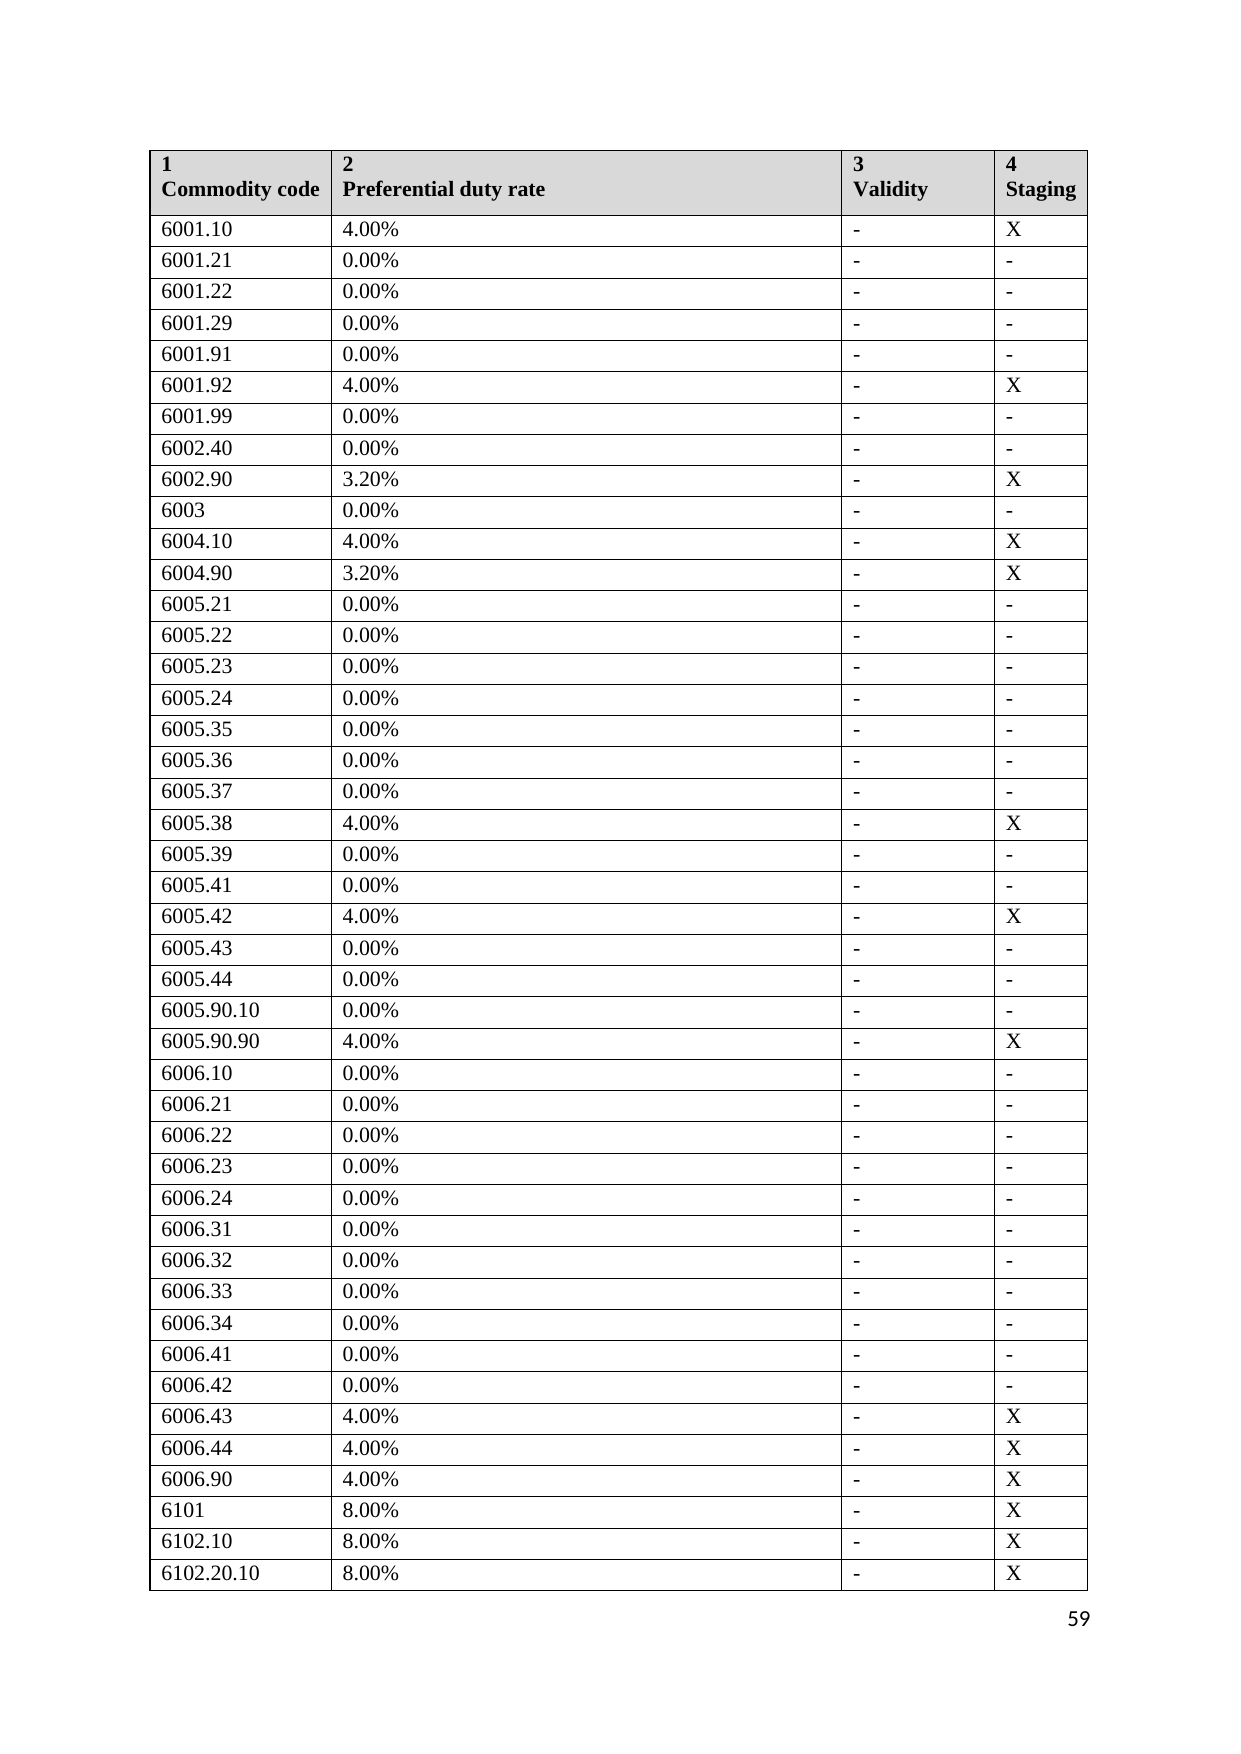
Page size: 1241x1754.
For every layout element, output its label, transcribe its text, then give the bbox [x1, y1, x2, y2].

table_cell 6005.37 [151, 779, 331, 809]
table_cell - [995, 872, 1087, 902]
table_cell X [995, 1497, 1087, 1527]
table_cell 6006.33 [151, 1279, 331, 1309]
table_cell - [842, 404, 994, 434]
table_cell - [842, 622, 994, 652]
table_cell 0.00% [332, 1279, 841, 1309]
table_cell 6006.31 [151, 1216, 331, 1246]
table_cell 6006.32 [151, 1247, 331, 1277]
table_cell 6005.41 [151, 872, 331, 902]
table_cell 6006.21 [151, 1091, 331, 1121]
table_cell 0.00% [332, 1060, 841, 1090]
table_cell 6001.91 [151, 341, 331, 371]
table_cell 6004.10 [151, 529, 331, 559]
table_cell X [995, 1466, 1087, 1496]
table_cell 3.20% [332, 466, 841, 496]
table_cell 0.00% [332, 1216, 841, 1246]
table_cell 6005.38 [151, 810, 331, 840]
table_cell - [995, 841, 1087, 871]
table_cell 4.00% [332, 1029, 841, 1059]
table_cell 6006.23 [151, 1154, 331, 1184]
table_cell 6002.40 [151, 435, 331, 465]
table_cell 6006.41 [151, 1341, 331, 1371]
table_cell 0.00% [332, 1122, 841, 1152]
table_cell 6001.22 [151, 279, 331, 309]
table_cell 6005.23 [151, 654, 331, 684]
table_cell - [842, 435, 994, 465]
table_cell - [842, 779, 994, 809]
table_cell 0.00% [332, 841, 841, 871]
table_cell - [842, 1560, 994, 1590]
table_header 4 Staging [995, 151, 1087, 215]
table_cell 0.00% [332, 1372, 841, 1402]
table_cell - [842, 1529, 994, 1559]
table_cell - [842, 1247, 994, 1277]
table_cell 4.00% [332, 1466, 841, 1496]
table_cell - [842, 935, 994, 965]
table_cell - [995, 654, 1087, 684]
table_cell - [995, 716, 1087, 746]
table_cell 6001.21 [151, 247, 331, 277]
table_cell 6005.43 [151, 935, 331, 965]
table_cell - [842, 1122, 994, 1152]
table_cell - [995, 1310, 1087, 1340]
table_cell - [842, 1216, 994, 1246]
table_cell - [842, 341, 994, 371]
table_cell - [995, 1185, 1087, 1215]
table_cell X [995, 216, 1087, 246]
table_cell 6006.22 [151, 1122, 331, 1152]
table_cell - [995, 435, 1087, 465]
table_cell 4.00% [332, 1404, 841, 1434]
table_cell 6005.36 [151, 747, 331, 777]
table_cell 0.00% [332, 747, 841, 777]
table_cell 6005.39 [151, 841, 331, 871]
table_cell 6006.24 [151, 1185, 331, 1215]
table_cell 6005.35 [151, 716, 331, 746]
table_cell - [995, 1216, 1087, 1246]
table_cell - [842, 1341, 994, 1371]
table_cell 0.00% [332, 1154, 841, 1184]
table_cell - [842, 716, 994, 746]
table_cell 4.00% [332, 372, 841, 402]
table_cell X [995, 1529, 1087, 1559]
table_cell 0.00% [332, 685, 841, 715]
table_cell X [995, 560, 1087, 590]
table_cell 6006.34 [151, 1310, 331, 1340]
table_header 1 Commodity code [151, 151, 331, 215]
table_cell 6101 [151, 1497, 331, 1527]
table_cell - [842, 1060, 994, 1090]
table_cell - [995, 1091, 1087, 1121]
table_cell 0.00% [332, 310, 841, 340]
table_cell - [995, 747, 1087, 777]
table_cell X [995, 1029, 1087, 1059]
table_cell 6001.29 [151, 310, 331, 340]
table_cell 4.00% [332, 529, 841, 559]
table_cell - [842, 1091, 994, 1121]
table_cell - [995, 997, 1087, 1027]
table_cell - [995, 935, 1087, 965]
table_cell - [995, 404, 1087, 434]
table_cell - [842, 966, 994, 996]
table_cell - [842, 591, 994, 621]
table_cell - [995, 279, 1087, 309]
table_cell - [995, 341, 1087, 371]
table_cell 0.00% [332, 404, 841, 434]
table_cell 0.00% [332, 1247, 841, 1277]
table_cell - [995, 1372, 1087, 1402]
table_cell X [995, 1404, 1087, 1434]
table_cell 6006.10 [151, 1060, 331, 1090]
table_cell 6001.92 [151, 372, 331, 402]
table_cell - [995, 966, 1087, 996]
table_cell - [842, 1435, 994, 1465]
table_cell 8.00% [332, 1529, 841, 1559]
table_cell X [995, 372, 1087, 402]
table_cell - [842, 216, 994, 246]
table_cell X [995, 1435, 1087, 1465]
table_cell 6006.90 [151, 1466, 331, 1496]
table_cell - [842, 997, 994, 1027]
table_cell - [842, 1404, 994, 1434]
table_cell - [842, 685, 994, 715]
table_cell - [995, 1247, 1087, 1277]
table_cell 6005.22 [151, 622, 331, 652]
table_cell 6005.90.90 [151, 1029, 331, 1059]
table_cell 0.00% [332, 247, 841, 277]
table_cell - [842, 810, 994, 840]
table_cell 0.00% [332, 279, 841, 309]
table_cell 6005.44 [151, 966, 331, 996]
table_cell - [842, 1372, 994, 1402]
table_cell - [995, 1060, 1087, 1090]
table_cell 0.00% [332, 497, 841, 527]
table_cell - [842, 372, 994, 402]
table_cell 6002.90 [151, 466, 331, 496]
table_cell - [842, 310, 994, 340]
table_cell - [842, 279, 994, 309]
table_cell 0.00% [332, 591, 841, 621]
table_cell X [995, 466, 1087, 496]
table_cell 0.00% [332, 654, 841, 684]
table_cell - [842, 1310, 994, 1340]
table_cell 0.00% [332, 1091, 841, 1121]
table_cell - [842, 654, 994, 684]
table_cell - [842, 497, 994, 527]
table_cell 6102.20.10 [151, 1560, 331, 1590]
table_cell X [995, 529, 1087, 559]
table_cell - [842, 529, 994, 559]
table_cell 0.00% [332, 1185, 841, 1215]
table_cell - [995, 591, 1087, 621]
table_cell - [842, 1029, 994, 1059]
table_cell 6004.90 [151, 560, 331, 590]
table_cell 6005.24 [151, 685, 331, 715]
table_cell 4.00% [332, 810, 841, 840]
table_cell 0.00% [332, 872, 841, 902]
table_cell - [995, 310, 1087, 340]
table_cell 4.00% [332, 904, 841, 934]
table_cell 0.00% [332, 1341, 841, 1371]
table_cell - [995, 1122, 1087, 1152]
table_cell 6006.42 [151, 1372, 331, 1402]
table_cell 3.20% [332, 560, 841, 590]
table_cell 8.00% [332, 1560, 841, 1590]
table_cell 4.00% [332, 216, 841, 246]
table_cell 6001.10 [151, 216, 331, 246]
table_cell - [995, 1154, 1087, 1184]
table_cell - [842, 747, 994, 777]
table_cell - [995, 497, 1087, 527]
table_cell - [995, 247, 1087, 277]
table_cell 0.00% [332, 716, 841, 746]
table_cell 6102.10 [151, 1529, 331, 1559]
table_cell 0.00% [332, 622, 841, 652]
table_cell 0.00% [332, 435, 841, 465]
table_cell - [995, 1279, 1087, 1309]
table_cell 0.00% [332, 779, 841, 809]
table_cell 6001.99 [151, 404, 331, 434]
table_cell - [842, 247, 994, 277]
table_cell X [995, 904, 1087, 934]
table_cell - [995, 685, 1087, 715]
table_cell - [995, 779, 1087, 809]
table_cell 0.00% [332, 997, 841, 1027]
table_cell 6003 [151, 497, 331, 527]
table_cell - [842, 1497, 994, 1527]
table_cell X [995, 810, 1087, 840]
table_cell 6005.90.10 [151, 997, 331, 1027]
table_cell - [842, 1279, 994, 1309]
table_cell 6005.42 [151, 904, 331, 934]
table_cell - [842, 904, 994, 934]
table_cell 6005.21 [151, 591, 331, 621]
table_header 2 Preferential duty rate [332, 151, 841, 215]
table_cell X [995, 1560, 1087, 1590]
table_cell - [842, 1154, 994, 1184]
table_cell - [842, 560, 994, 590]
table_cell - [995, 622, 1087, 652]
table_cell - [842, 466, 994, 496]
table_cell - [842, 1466, 994, 1496]
table_cell - [995, 1341, 1087, 1371]
table_cell - [842, 1185, 994, 1215]
table_cell 0.00% [332, 1310, 841, 1340]
table_cell 0.00% [332, 341, 841, 371]
table_cell 8.00% [332, 1497, 841, 1527]
table_cell 6006.44 [151, 1435, 331, 1465]
table_cell 0.00% [332, 935, 841, 965]
table_cell 0.00% [332, 966, 841, 996]
table_cell 4.00% [332, 1435, 841, 1465]
table_header 3 Validity [842, 151, 994, 215]
table_cell 6006.43 [151, 1404, 331, 1434]
table_cell - [842, 872, 994, 902]
table_cell - [842, 841, 994, 871]
